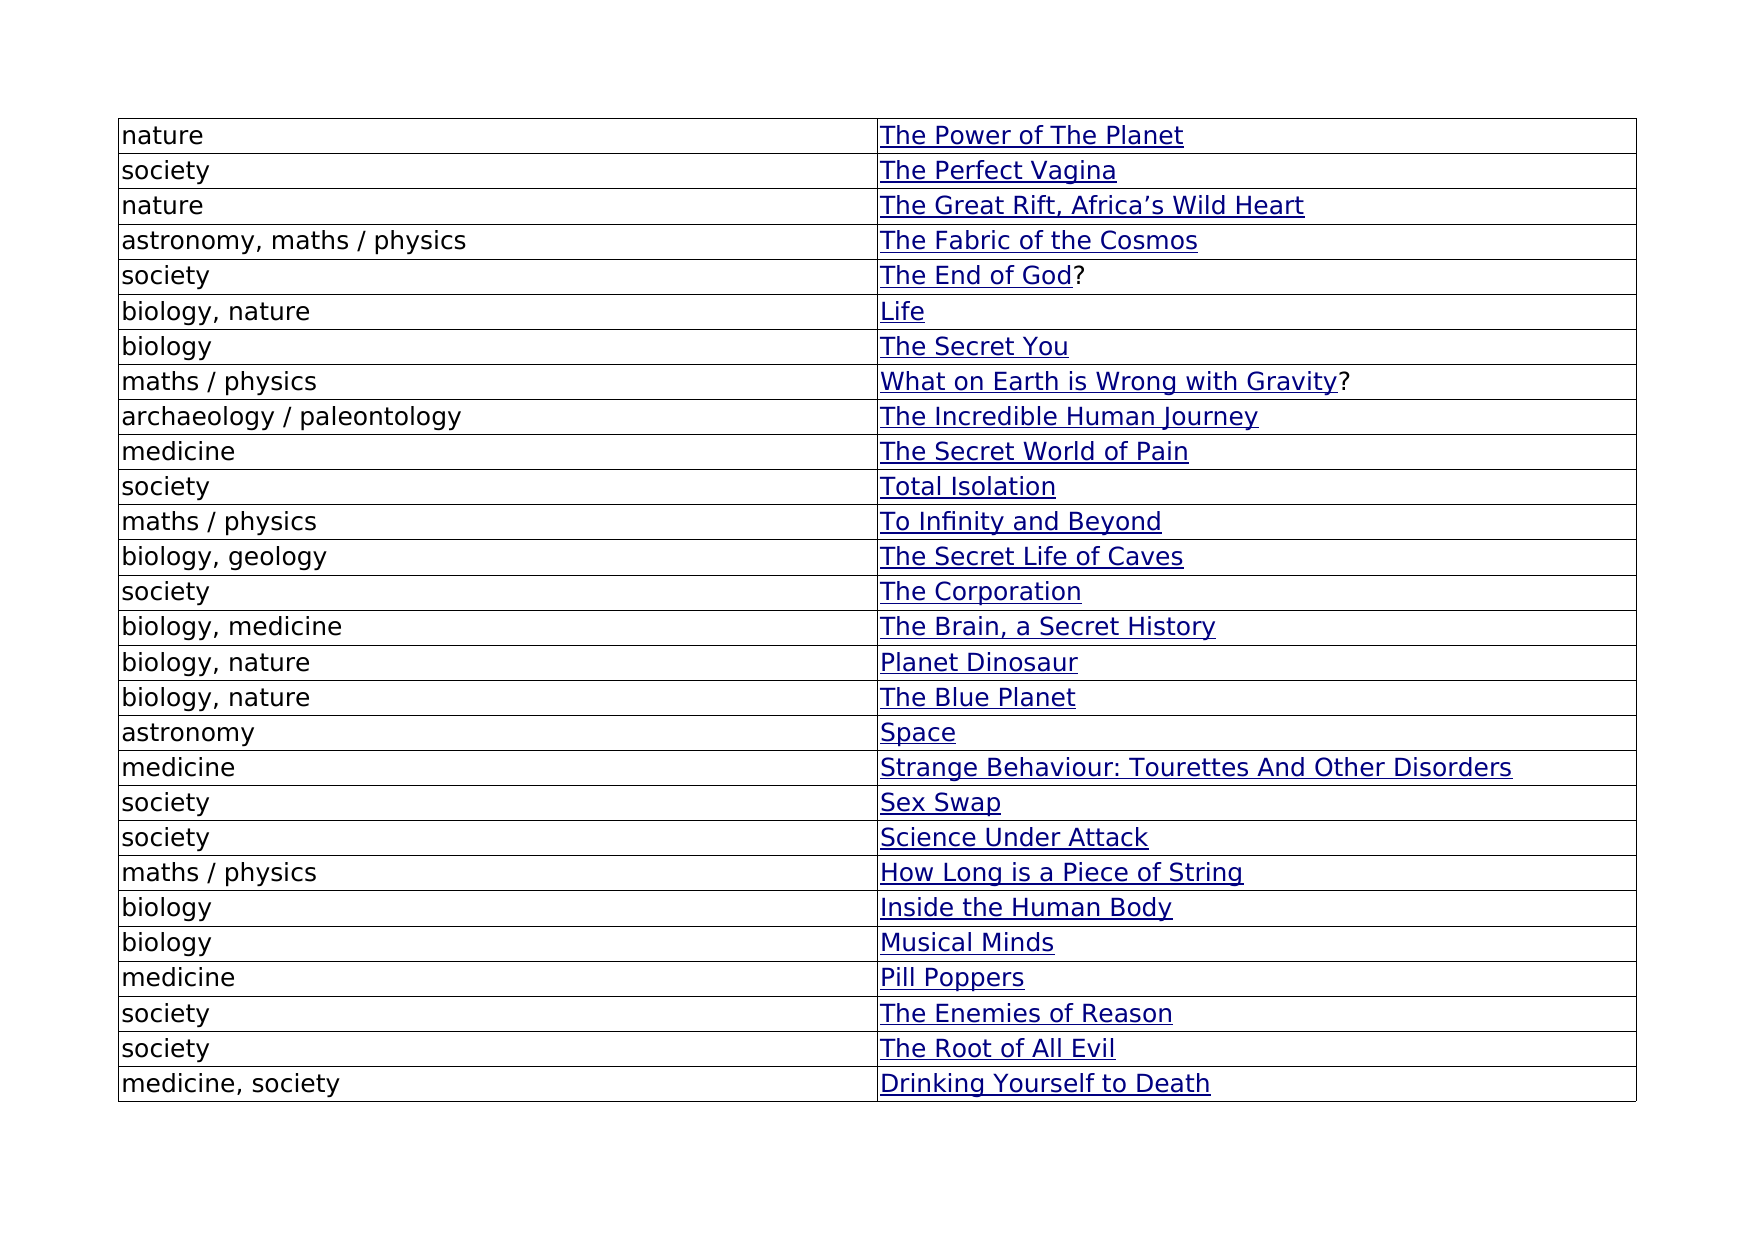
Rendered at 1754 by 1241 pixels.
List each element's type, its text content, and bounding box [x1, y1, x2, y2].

table_cell medicine [119, 962, 877, 996]
table_cell biology, nature [119, 646, 877, 680]
table_cell The Power of The Planet [878, 119, 1636, 153]
table_cell maths / physics [119, 505, 877, 539]
table_cell Musical Minds [878, 927, 1636, 961]
table_cell Inside the Human Body [878, 891, 1636, 926]
table_cell society [119, 576, 877, 609]
table_cell Life [878, 295, 1636, 329]
table_cell Pill Poppers [878, 962, 1636, 996]
table_cell medicine [119, 751, 877, 785]
table_cell maths / physics [119, 365, 877, 399]
table_cell The Secret World of Pain [878, 435, 1636, 469]
table_cell The Root of All Evil [878, 1032, 1636, 1066]
table_cell biology [119, 891, 877, 926]
table_cell society [119, 997, 877, 1031]
table_cell Space [878, 716, 1636, 750]
table_cell The Corporation [878, 576, 1636, 609]
table_cell The Enemies of Reason [878, 997, 1636, 1031]
table_cell The Secret Life of Caves [878, 540, 1636, 574]
table_cell The Incredible Human Journey [878, 400, 1636, 434]
table_cell nature [119, 119, 877, 153]
table_cell Drinking Yourself to Death [878, 1067, 1636, 1101]
table_cell society [119, 1032, 877, 1066]
table_cell The Brain, a Secret History [878, 611, 1636, 645]
table_cell society [119, 786, 877, 820]
table_cell society [119, 821, 877, 855]
table_cell maths / physics [119, 856, 877, 890]
table_cell biology, medicine [119, 611, 877, 645]
table_cell astronomy, maths / physics [119, 225, 877, 258]
table_cell The Secret You [878, 330, 1636, 364]
table_cell Planet Dinosaur [878, 646, 1636, 680]
table_cell medicine, society [119, 1067, 877, 1101]
table_cell society [119, 260, 877, 294]
table_cell What on Earth is Wrong with Gravity? [878, 365, 1636, 399]
table_cell biology, geology [119, 540, 877, 574]
table_cell medicine [119, 435, 877, 469]
table_cell The Great Rift, Africa’s Wild Heart [878, 189, 1636, 223]
table_cell How Long is a Piece of String [878, 856, 1636, 890]
table_cell astronomy [119, 716, 877, 750]
table_cell Strange Behaviour: Tourettes And Other Disorders [878, 751, 1636, 785]
table_cell The Fabric of the Cosmos [878, 225, 1636, 258]
table_cell The Perfect Vagina [878, 154, 1636, 188]
table_cell biology [119, 927, 877, 961]
table_cell biology, nature [119, 295, 877, 329]
table_cell The End of God? [878, 260, 1636, 294]
table_cell society [119, 470, 877, 504]
table_cell nature [119, 189, 877, 223]
table_cell The Blue Planet [878, 681, 1636, 715]
table_cell archaeology / paleontology [119, 400, 877, 434]
table_cell Science Under Attack [878, 821, 1636, 855]
table_cell biology [119, 330, 877, 364]
table_cell society [119, 154, 877, 188]
table_cell Sex Swap [878, 786, 1636, 820]
table_cell Total Isolation [878, 470, 1636, 504]
table_cell biology, nature [119, 681, 877, 715]
table_cell To Infinity and Beyond [878, 505, 1636, 539]
